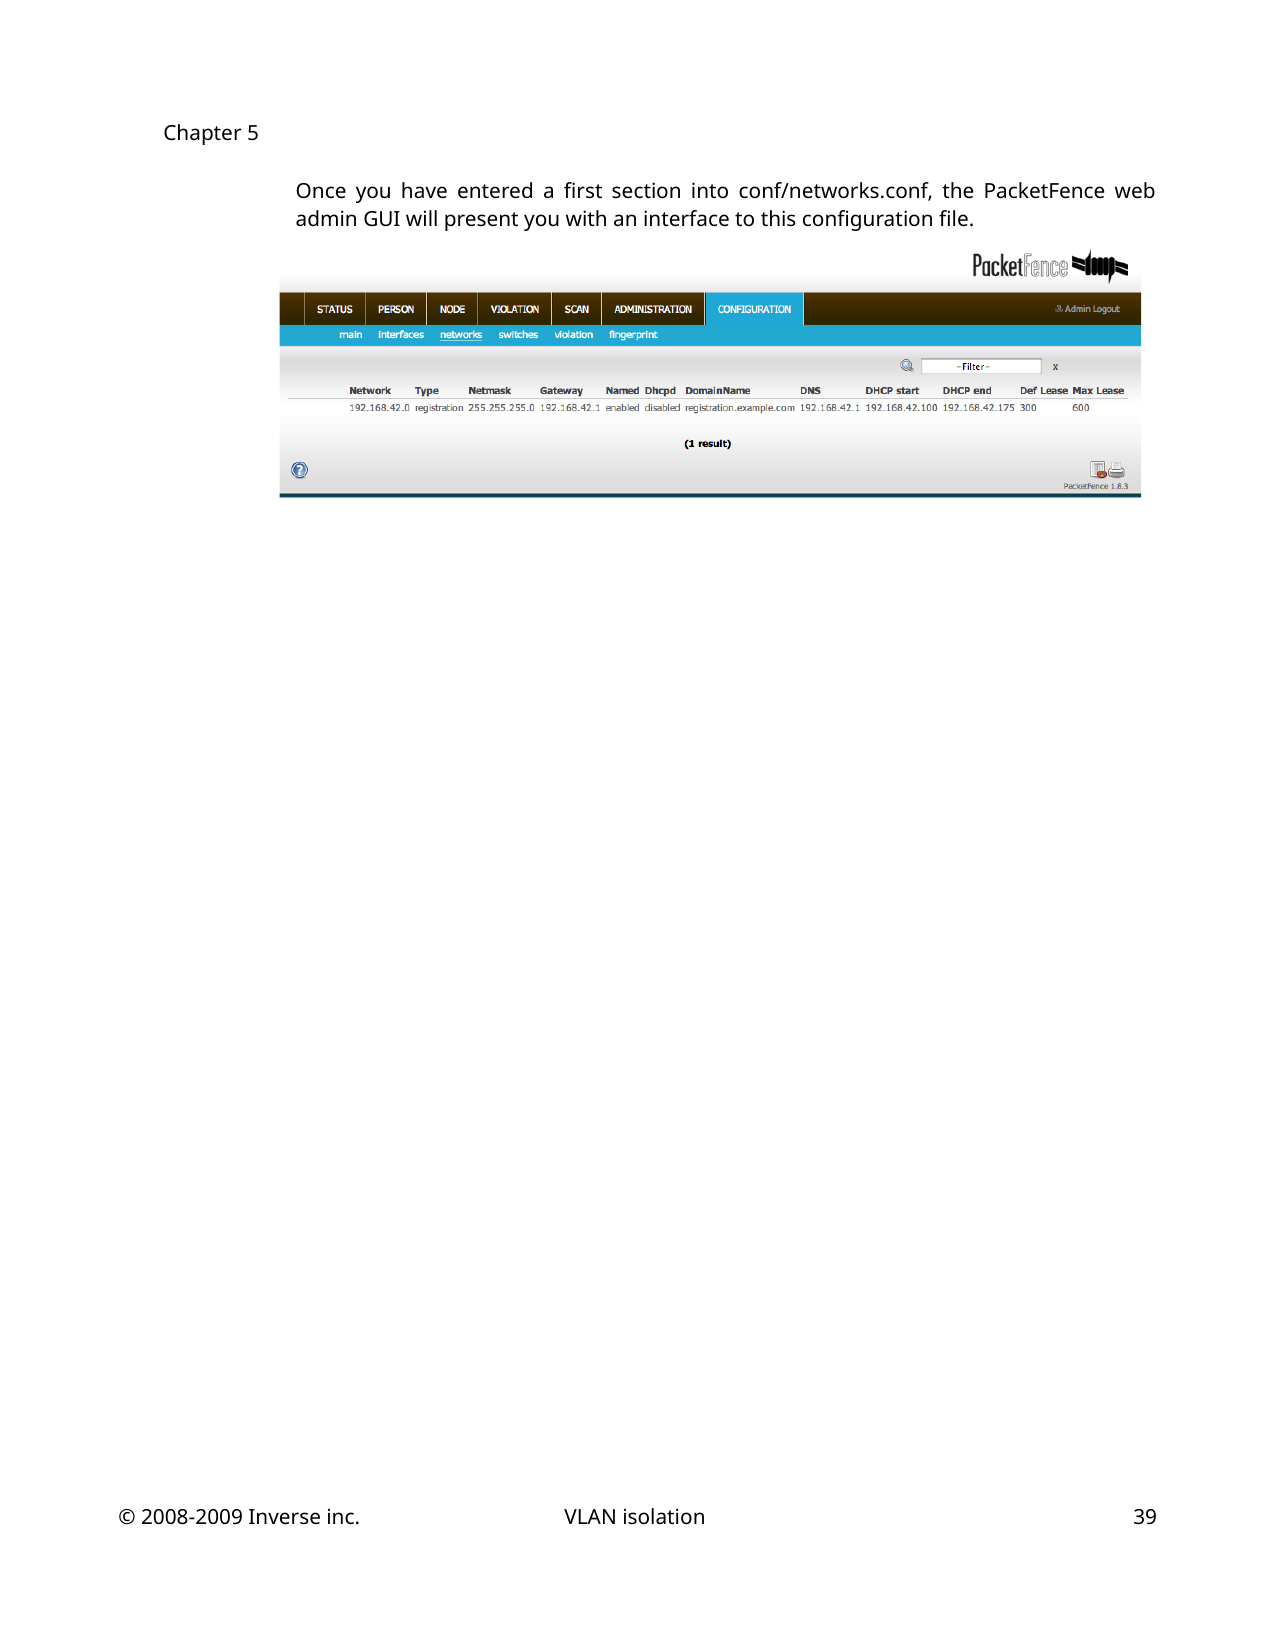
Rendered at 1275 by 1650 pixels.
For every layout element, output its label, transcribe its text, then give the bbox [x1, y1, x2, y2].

text Once you have entered a first section into conf/networks.conf, the PacketFence web admin GUI will present you with an interface to this configuration file. [295, 176, 1157, 233]
picture [279, 245, 1142, 502]
